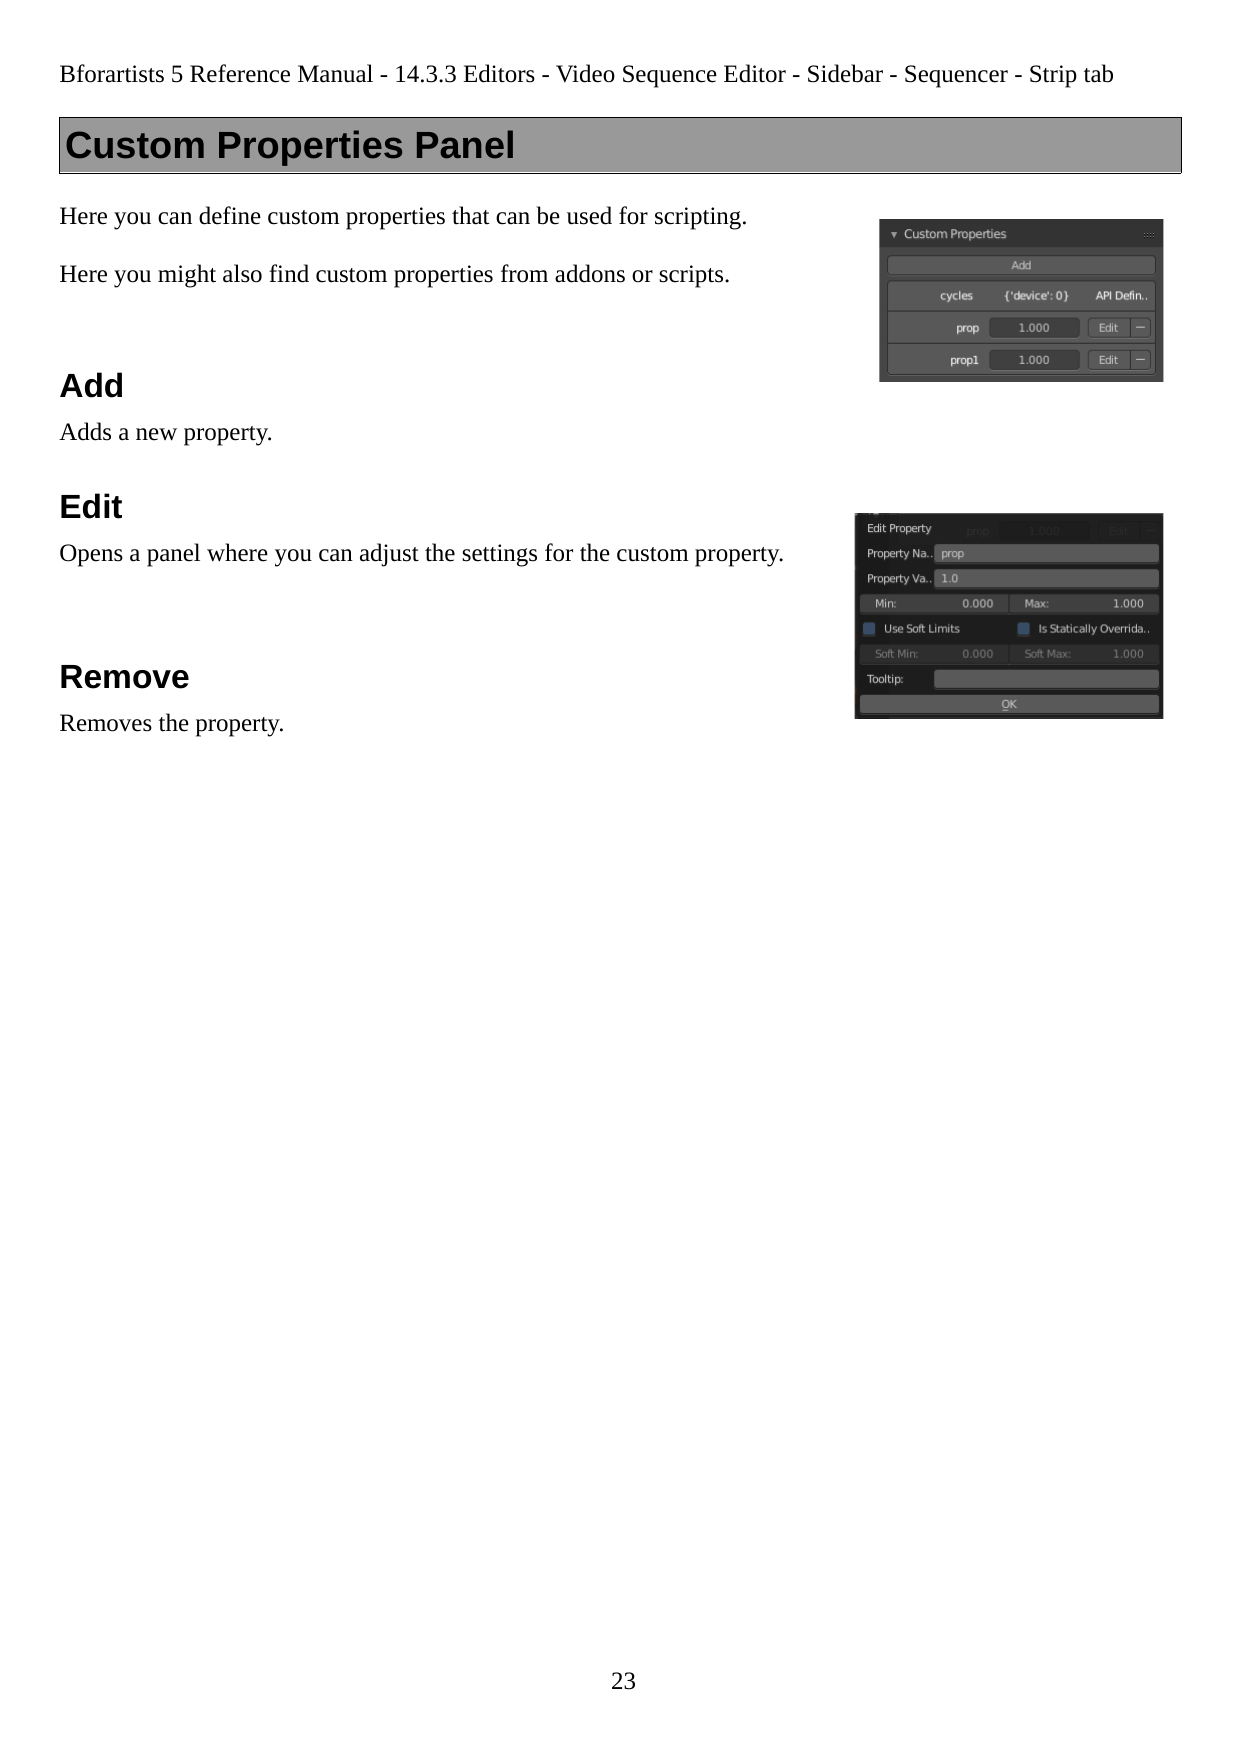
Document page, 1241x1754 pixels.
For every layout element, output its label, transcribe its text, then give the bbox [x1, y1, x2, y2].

subtitle Add [59, 366, 1181, 404]
picture [879, 219, 1164, 382]
subtitle Edit [59, 487, 1181, 526]
picture [854, 513, 1164, 719]
text Adds a new property. [59, 417, 1181, 446]
text Removes the property. [59, 708, 1181, 737]
subtitle Remove [59, 657, 854, 696]
table_header Custom Properties Panel [60, 118, 1181, 172]
subtitle [1164, 657, 1181, 696]
text Here you can define custom properties that can be used for scripting. [59, 201, 1181, 230]
text Here you might also find custom properties from addons or scripts. [59, 259, 879, 288]
text Opens a panel where you can adjust the settings for the custom property. [59, 538, 854, 567]
